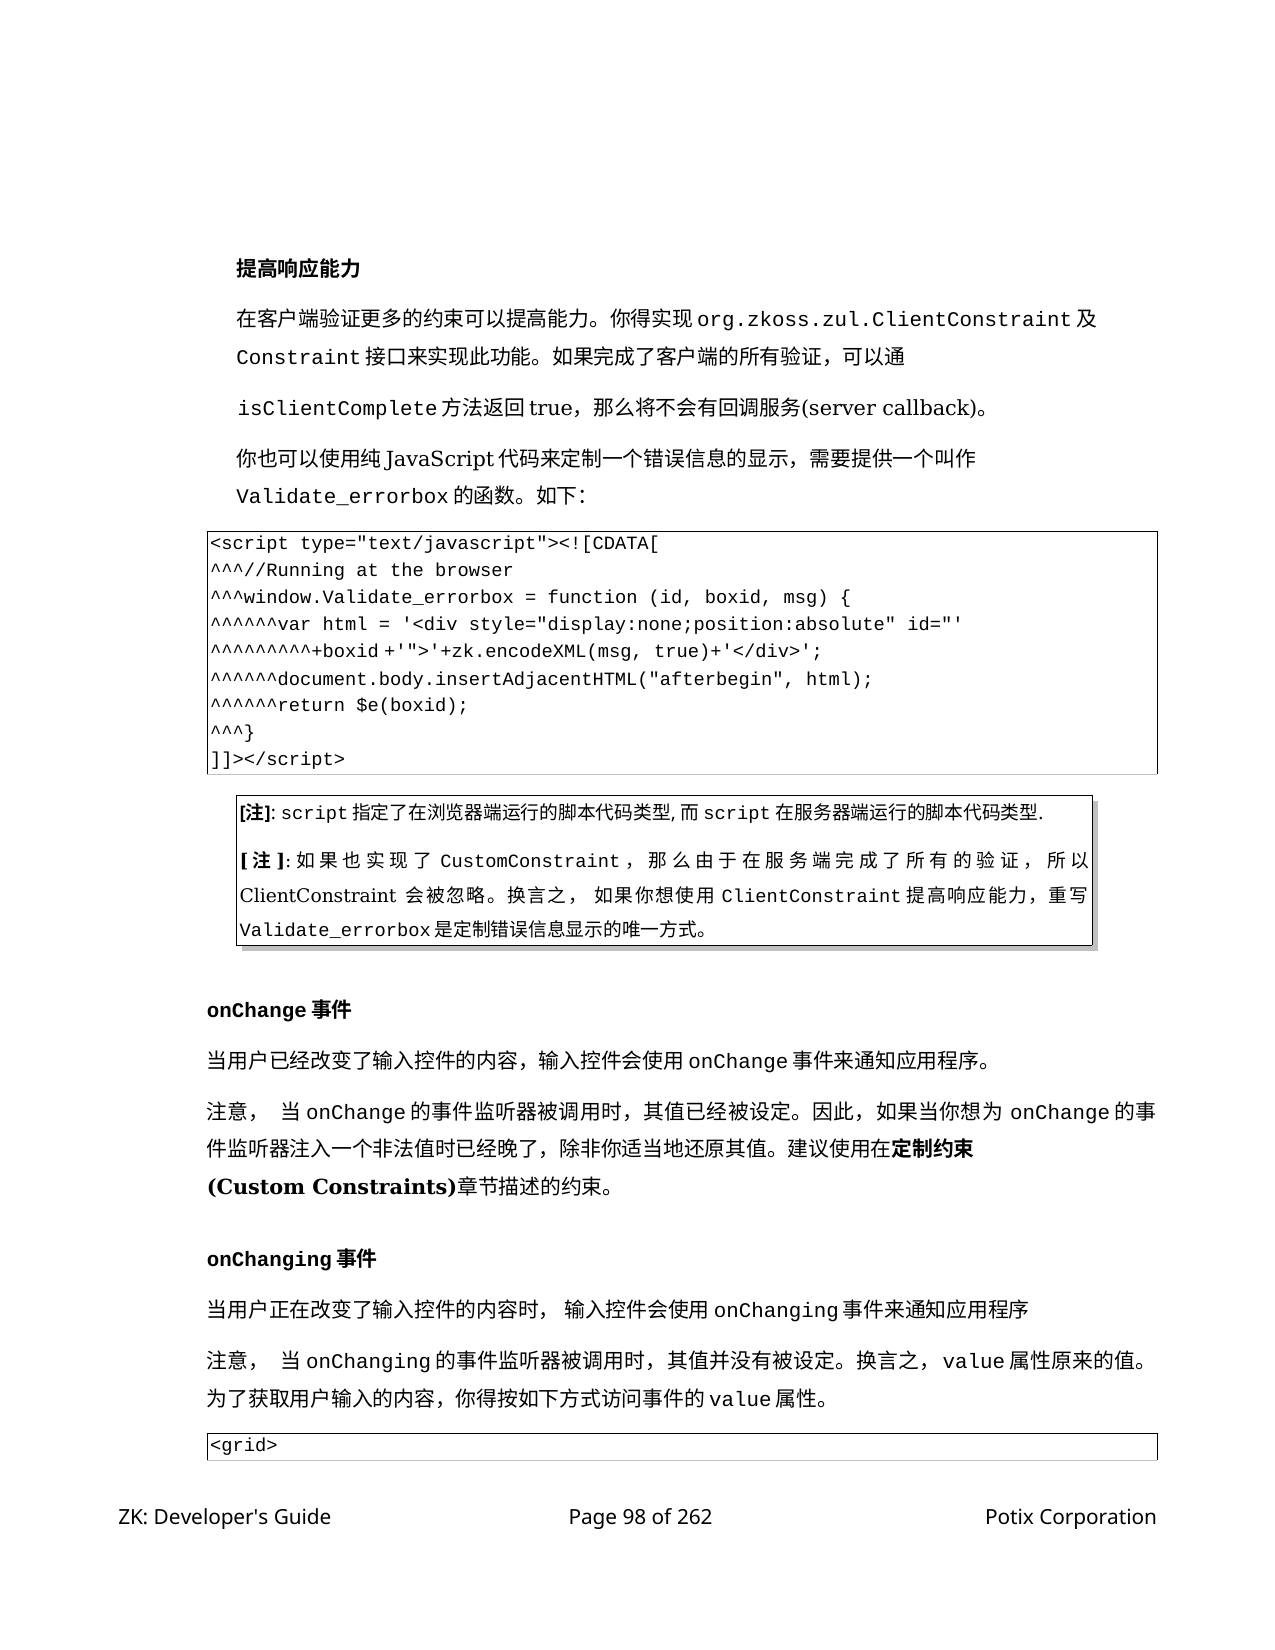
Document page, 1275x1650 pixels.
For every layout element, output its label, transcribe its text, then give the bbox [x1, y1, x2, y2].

text 你也可以使用纯JavaScript代码来定制一个错误信息的显示，需要提供一个叫作 Validate_errorbox的函数。如下： [236, 442, 1157, 510]
text 当用户正在改变了输入控件的内容时， 输入控件会使用onChanging事件来通知应用程序 [207, 1294, 1157, 1324]
text ^^^//Running at the browser [208, 558, 1157, 582]
text 注意， 当onChanging的事件监听器被调用时，其值并没有被设定。换言之，value属性原来的值。为了获取用户输入的内容，你得按如下方式访问事件的value属性。 [207, 1344, 1157, 1412]
text ^^^window.Validate_errorbox = function (id, boxid, msg) { [208, 585, 1157, 609]
text ^^^^^^document.body.insertAdjacentHTML("afterbegin", html); ^^^^^^return $e(boxid); ^^^} [208, 667, 1157, 744]
text isClientComplete方法返回true，那么将不会有回调服务(server callback)。 [118, 391, 1157, 422]
text [注]:如果也实现了CustomConstraint，那么由于在服务端完成了所有的验证，所以 ClientConstraint 会被忽略。换言之， 如果你想使用ClientConstraint提高响应能力，重写Validate_errorbox是定制错误信息显示的唯一方式。 [237, 843, 1092, 945]
text <script type="text/javascript"><![CDATA[ [208, 532, 1157, 555]
subtitle onChange事件 [207, 993, 1157, 1024]
text <grid> [208, 1434, 1157, 1460]
text 注意， 当onChange的事件监听器被调用时，其值已经被设定。因此，如果当你想为onChange的事件监听器注入一个非法值时已经晚了，除非你适当地还原其值。建议使用在定制约束 (Custom Constraints)章节描述的约束。 [207, 1095, 1157, 1200]
text [注]: script指定了在浏览器端运行的脚本代码类型, 而script 在服务器端运行的脚本代码类型. [237, 796, 1092, 825]
text ]]></script> [208, 747, 1157, 774]
text 当用户已经改变了输入控件的内容，输入控件会使用onChange事件来通知应用程序。 [207, 1044, 1157, 1074]
text 在客户端验证更多的约束可以提高能力。你得实现org.zkoss.zul.ClientConstraint及 Constraint接口来实现此功能。如果完成了客户端的所有验证，可以通 [236, 303, 1157, 371]
subtitle 提高响应能力 [236, 252, 1157, 282]
text ^^^^^^var html = '<div style="display:none;position:absolute" id="' [208, 612, 1157, 636]
subtitle onChanging事件 [207, 1243, 1157, 1273]
text ^^^^^^^^^+boxid +'">'+zk.encodeXML(msg, true)+'</div>'; [208, 639, 1157, 664]
